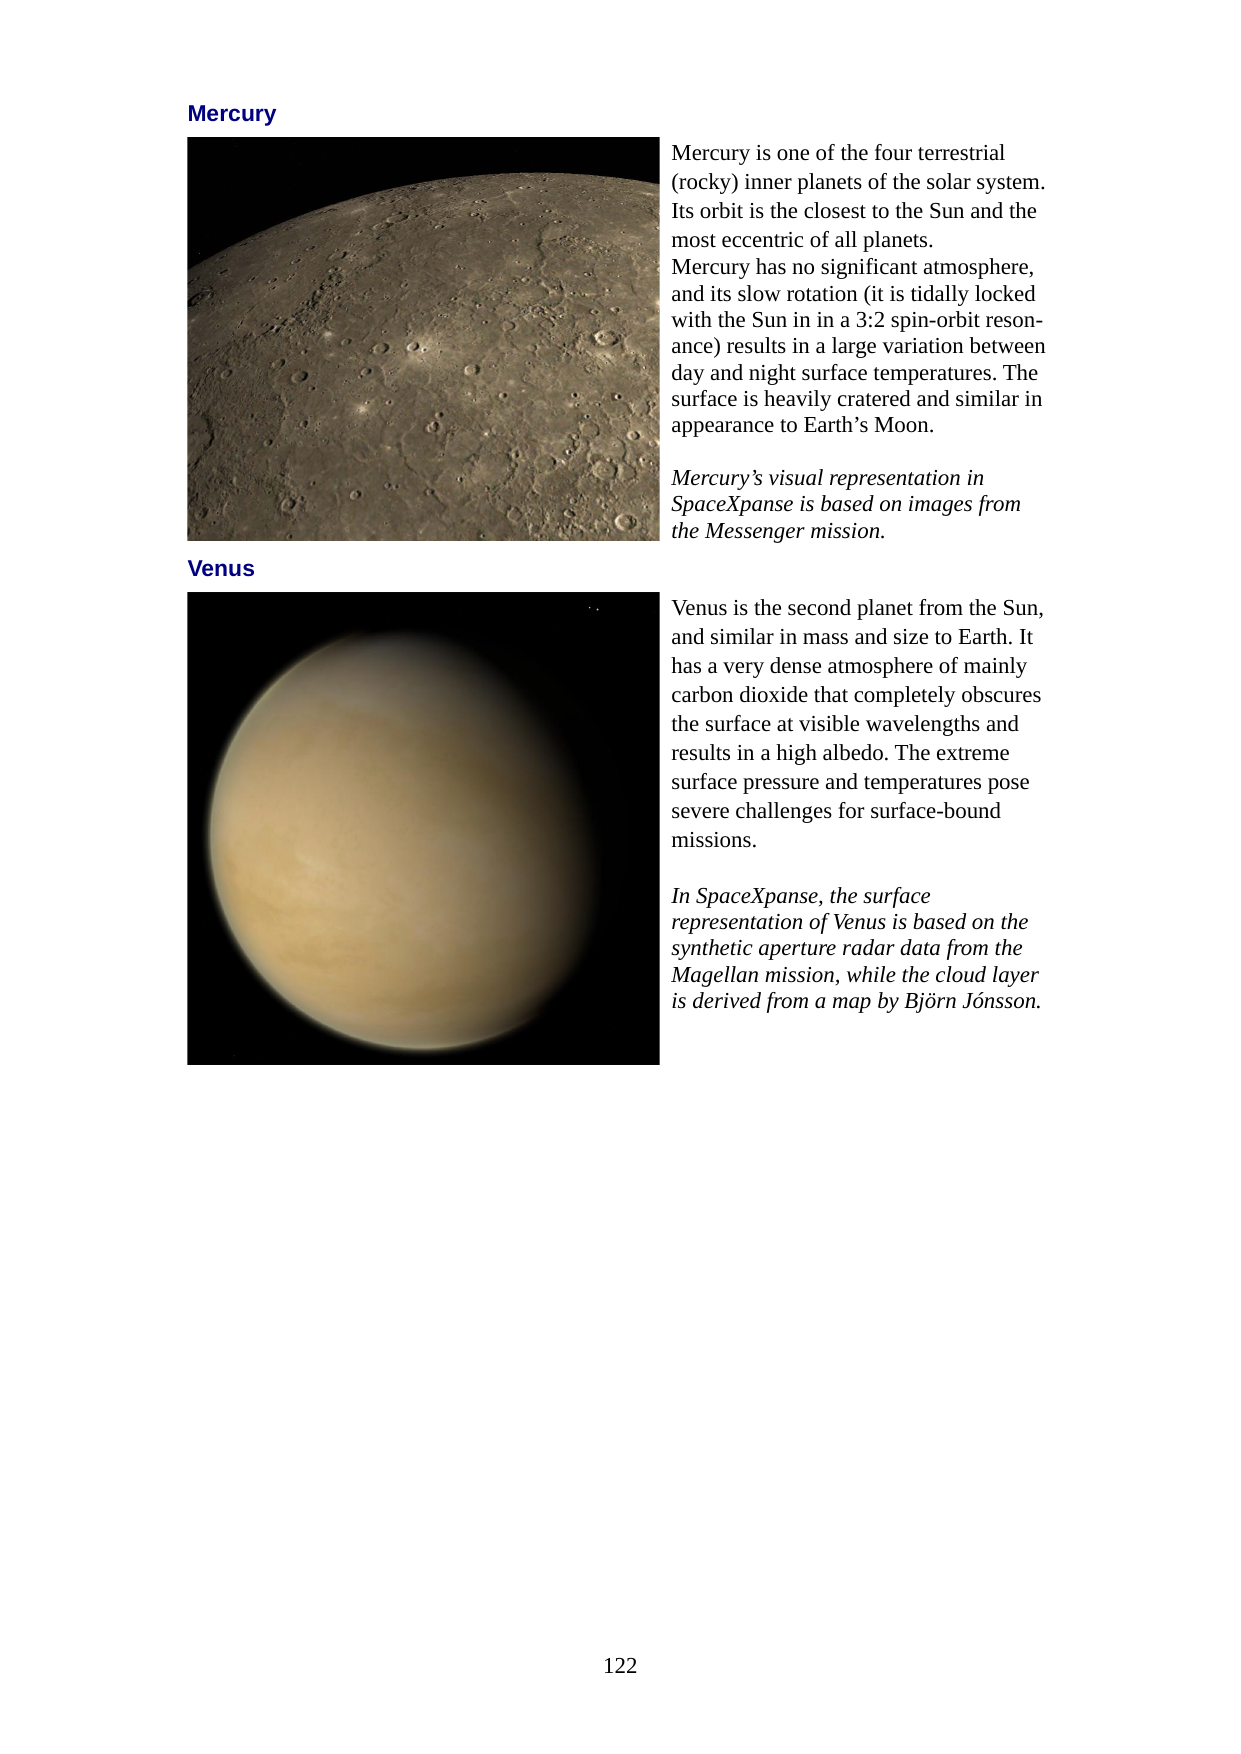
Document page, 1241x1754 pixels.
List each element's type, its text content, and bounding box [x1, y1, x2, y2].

picture [187, 592, 660, 1065]
table_header Mercury is one of the four terrestrial (rocky) inner planets of the solar system. Its orbit is the closest to the Sun and the most eccentric of all planets. Mercury has no significant atmosphere, and its slow rotation (it is tidally locked with the Sun in in a 3:2 spin-orbit reson­ance) results in a large variation between day and night surface temperatures. The surface is heavily cratered and similar in appearance to Earth’s Moon. Mercury’s visual representation in SpaceXpanse is based on images from the Mes­senger mission. [660, 138, 1053, 546]
subtitle Venus [187, 555, 1053, 582]
picture [187, 137, 660, 541]
table_header [187, 541, 659, 546]
table_header [187, 1065, 659, 1071]
table_header Venus is the second planet from the Sun, and similar in mass and size to Earth. It has a very dense atmosphere of mainly carbon dioxide that completely obscures the surface at visible wavelengths and results in a high albedo. The extreme surface pressure and temperatures pose severe challenges for surface-bound missions. In SpaceXpanse, the surface representation of Venus is based on the synthetic aperture radar data from the Magellan mission, while the cloud layer is derived from a map by Björn Jónsson. [660, 592, 1053, 1071]
subtitle Mercury [187, 100, 1053, 127]
